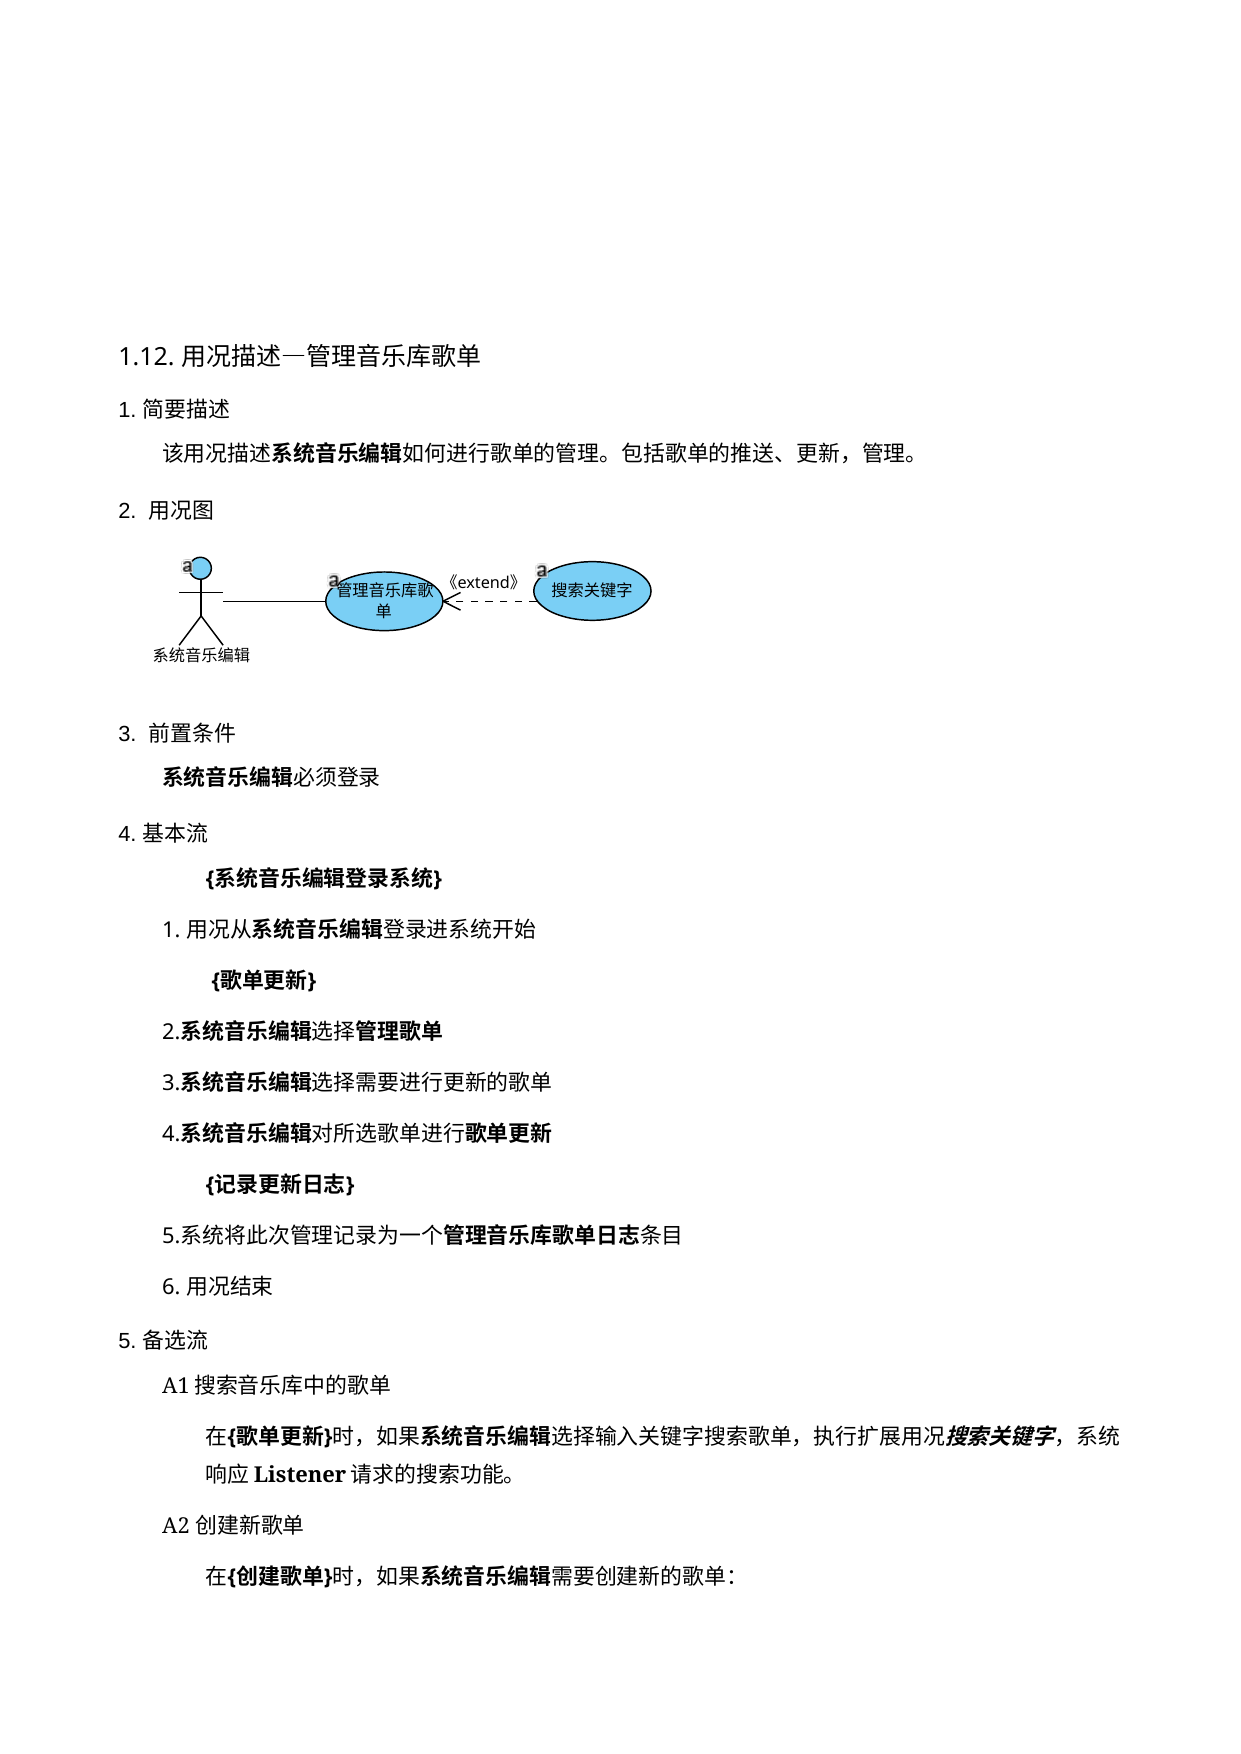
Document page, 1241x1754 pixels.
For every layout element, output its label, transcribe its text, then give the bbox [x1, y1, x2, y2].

text 该用况描述系统音乐编辑如何进行歌单的管理。包括歌单的推送、更新，管理。 [118, 436, 1122, 468]
text 4.系统音乐编辑对所选歌单进行歌单更新 [118, 1116, 1122, 1148]
text A1搜索音乐库中的歌单 [118, 1368, 1122, 1399]
text 在{创建歌单}时，如果系统音乐编辑需要创建新的歌单： [118, 1559, 1122, 1591]
text 3.系统音乐编辑选择需要进行更新的歌单 [118, 1065, 1122, 1097]
subtitle 备选流 [118, 1326, 1122, 1355]
text 系统音乐编辑必须登录 [118, 760, 1122, 792]
subtitle 简要描述 [118, 392, 1122, 424]
text 在{歌单更新}时，如果系统音乐编辑选择输入关键字搜索歌单，执行扩展用况搜索关键字，系统 响应Listener请求的搜索功能。 [118, 1419, 1122, 1488]
text {歌单更新} [118, 963, 1122, 995]
subtitle 前置条件 [118, 716, 1122, 747]
text {记录更新日志} [118, 1167, 1122, 1199]
subtitle 用况描述—管理音乐库歌单 [118, 337, 1122, 373]
text A2 创建新歌单 [118, 1508, 1122, 1539]
text 2.系统音乐编辑选择管理歌单 [118, 1014, 1122, 1046]
subtitle 用况图 [118, 493, 1122, 524]
subtitle 基本流 [118, 816, 1122, 848]
text 5.系统将此次管理记录为一个管理音乐库歌单日志条目 [118, 1218, 1122, 1250]
text {系统音乐编辑登录系统} [118, 861, 1122, 893]
text 6. 用况结束 [118, 1269, 1122, 1301]
text 1. 用况从系统音乐编辑登录进系统开始 [118, 912, 1122, 944]
